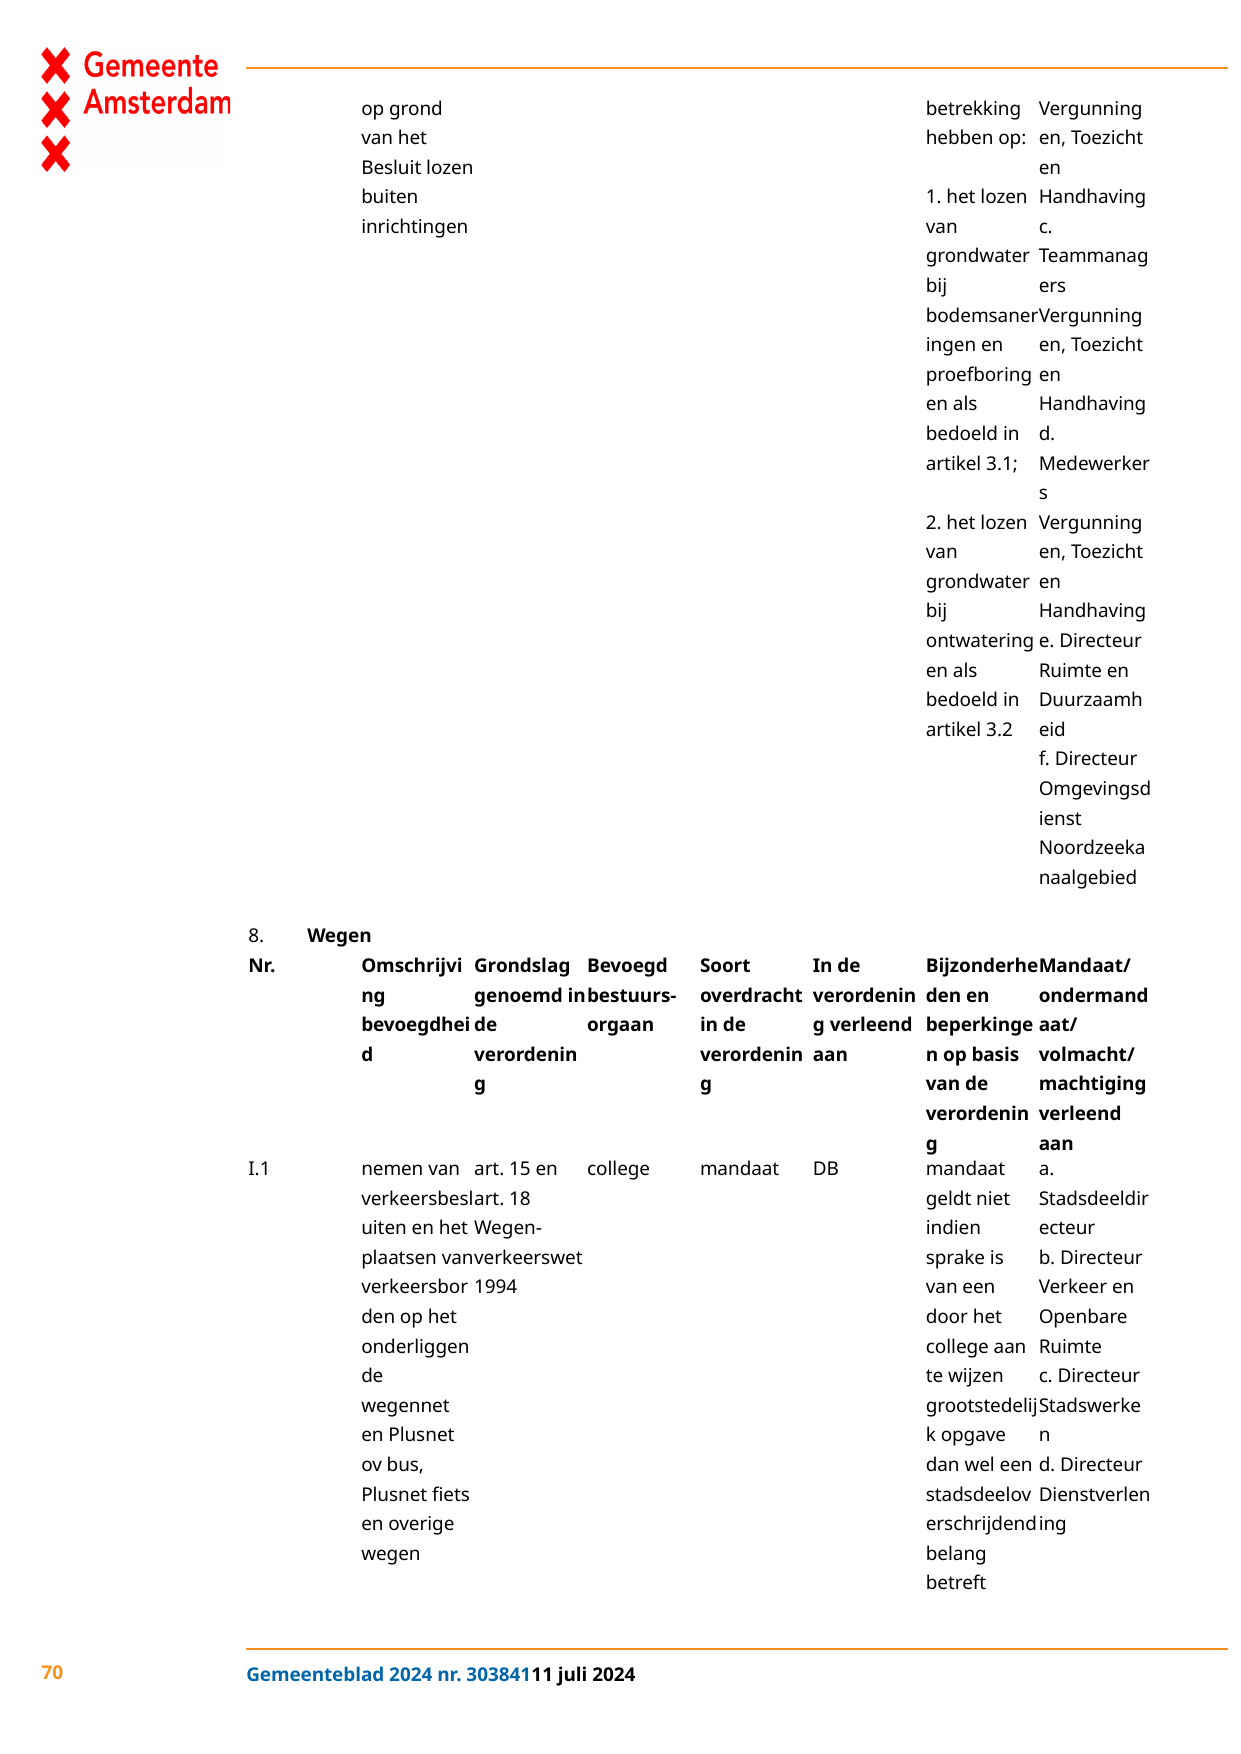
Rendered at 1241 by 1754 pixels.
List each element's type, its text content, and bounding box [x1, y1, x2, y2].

table_cell art. 15 en art. 18 Wegen-verkeerswet 1994 [474, 1155, 587, 1595]
table_header Mandaat/ondermandaat/ volmacht/machtiging verleend aan [1039, 952, 1152, 1155]
table_header Grondslag genoemd in de verordening [474, 952, 587, 1155]
table_cell [474, 95, 587, 890]
table_cell Vergunningen, Toezicht en Handhaving c. Teammanagers Vergunningen, Toezicht en Handhaving d. Medewerkers Vergunningen, Toezicht en Handhaving e. Directeur Ruimte en Duurzaamheid f. Directeur Omgevingsdienst Noordzeekanaalgebied [1039, 95, 1152, 890]
table_cell [813, 95, 926, 890]
table_header Soort overdracht in de verordening [700, 952, 813, 1155]
table_cell nemen van verkeersbesluiten en het plaatsen van verkeersborden op het onderliggende wegennet en Plusnet ov bus, Plusnet fiets en overige wegen [361, 1155, 474, 1595]
table_header Bijzonderheden en beperkingen op basis van de verordening [926, 952, 1038, 1155]
table_cell DB [813, 1155, 926, 1595]
table_cell mandaat [700, 1155, 813, 1595]
table_cell a. Stadsdeeldirecteur b. Directeur Verkeer en Openbare Ruimte c. Directeur Stadswerken d. Directeur Dienstverlening [1039, 1155, 1152, 1595]
table_header In de verordening verleend aan [813, 952, 926, 1155]
table_cell [700, 95, 813, 890]
table_cell college [587, 1155, 700, 1595]
table_cell I.1 [248, 1155, 361, 1595]
table_cell mandaat geldt niet indien sprake is van een door het college aan te wijzen grootstedelijk opgave dan wel een stadsdeeloverschrijdend belang betreft [926, 1155, 1038, 1595]
table_cell op grond van het Besluit lozen buiten inrichtingen [361, 95, 474, 890]
table_header Bevoegd bestuurs-orgaan [587, 952, 700, 1155]
table_cell [248, 95, 361, 890]
picture [41, 47, 231, 172]
table_header Omschrijving bevoegdheid [361, 952, 474, 1155]
table_cell [587, 95, 700, 890]
table_header Nr. [248, 952, 361, 1155]
table_cell betrekking hebben op: 1. het lozen van grondwater bij bodemsaneringen en proefboringen als bedoeld in artikel 3.1; 2. het lozen van grondwater bij ontwateringen als bedoeld in artikel 3.2 [926, 95, 1038, 890]
list Wegen [248, 922, 1152, 948]
